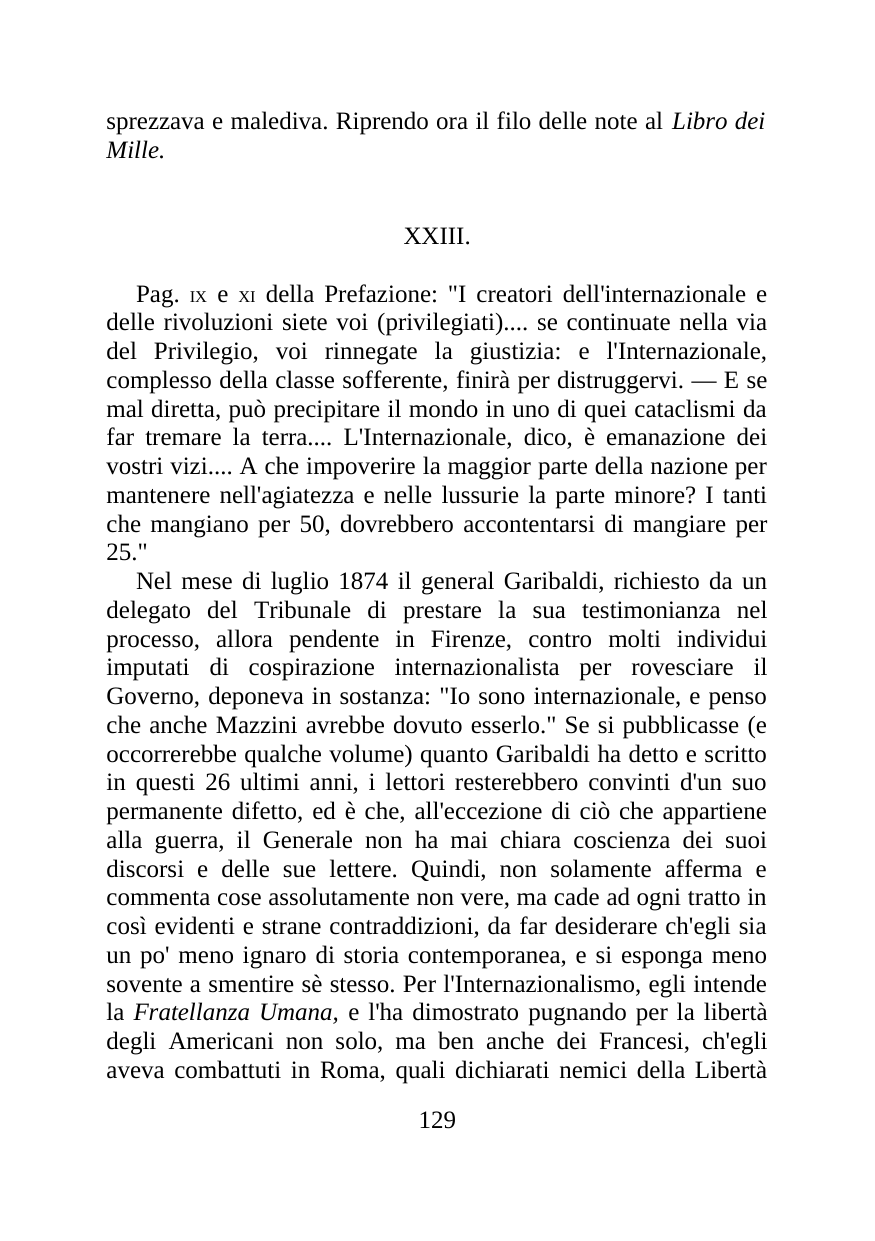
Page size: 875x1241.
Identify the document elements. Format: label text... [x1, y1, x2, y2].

text Nel mese di luglio 1874 il general Garibaldi, richiesto da un delegato del Tribunale di prestare la sua testimonianza nel processo, allora pendente in Firenze, contro molti individui imputati di cospirazione internazionalista per rovesciare il Governo, deponeva in sostanza: "Io sono internazionale, e penso che anche Mazzini avrebbe dovuto esserlo." Se si pubblicasse (e occorrerebbe qualche volume) quanto Garibaldi ha detto e scritto in questi 26 ultimi anni, i lettori resterebbero convinti d'un suo permanente difetto, ed è che, all'eccezione di ciò che appartiene alla guerra, il Generale non ha mai chiara coscienza dei suoi discorsi e delle sue lettere. Quindi, non solamente afferma e commenta cose assolutamente non vere, ma cade ad ogni tratto in così evidenti e strane contraddizioni, da far desiderare ch'egli sia un po' meno ignaro di storia contemporanea, e si esponga meno sovente a smentire sè stesso. Per l'Internazionalismo, egli intende la Fratellanza Umana, e l'ha dimostrato pugnando per la libertà degli Americani non solo, ma ben anche dei Francesi, ch'egli aveva combattuti in Roma, quali dichiarati nemici della Libertà [106, 566, 768, 1084]
text sprezzava e malediva. Riprendo ora il filo delle note al Libro dei Mille. [106, 106, 768, 164]
text Pag. ix e xi della Prefazione: "I creatori dell'internazionale e delle rivoluzioni siete voi (privilegiati).... se continuate nella via del Privilegio, voi rinnegate la giustizia: e l'Internazionale, complesso della classe sofferente, finirà per distruggervi. — E se mal diretta, può precipitare il mondo in uno di quei cataclismi da far tremare la terra.... L'Internazionale, dico, è emanazione dei vostri vizi.... A che impoverire la maggior parte della nazione per mantenere nell'agiatezza e nelle lussurie la parte minore? I tanti che mangiano per 50, dovrebbero accontentarsi di mangiare per 25." [106, 279, 768, 566]
text XXIII. [106, 221, 768, 250]
